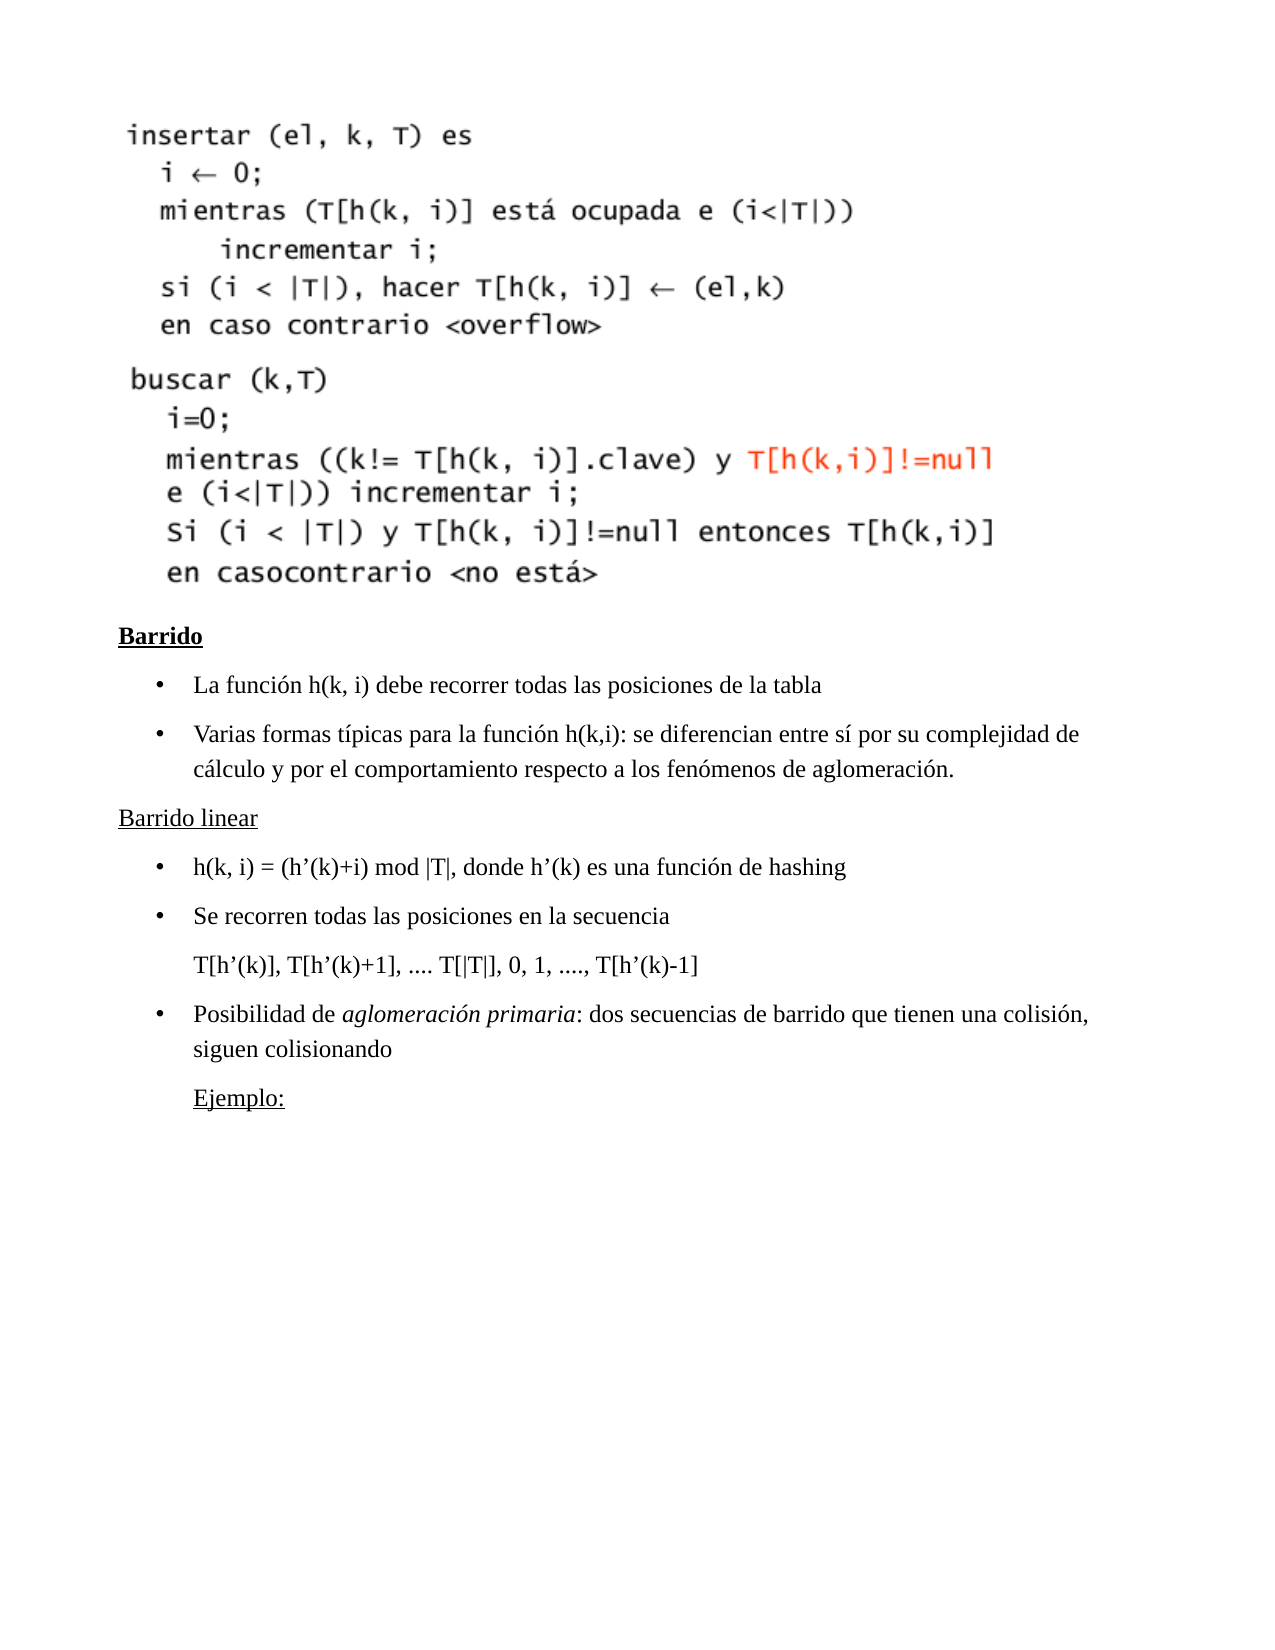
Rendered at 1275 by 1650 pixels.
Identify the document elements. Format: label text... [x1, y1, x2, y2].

picture [118, 361, 1006, 601]
list Varias formas típicas para la función h(k,i): se diferencian entre sí por su complejidad de cálculo y por el comportamiento respecto a los fenómenos de aglomeración. [156, 719, 1157, 783]
list h(k, i) = (h’(k)+i) mod |T|, donde h’(k) es una función de hashing [156, 852, 1157, 881]
list T[h’(k)], T[h’(k)+1], .... T[|T|], 0, 1, ...., T[h’(k)-1] [156, 950, 1157, 979]
text Barrido linear [118, 803, 1157, 832]
list Ejemplo: [156, 1083, 1157, 1111]
picture [118, 118, 867, 342]
list Se recorren todas las posiciones en la secuencia [156, 901, 1157, 930]
text Barrido [118, 621, 1157, 650]
list Posibilidad de aglomeración primaria: dos secuencias de barrido que tienen una colisión, siguen colisionando [156, 999, 1157, 1062]
list La función h(k, i) debe recorrer todas las posiciones de la tabla [156, 670, 1157, 699]
